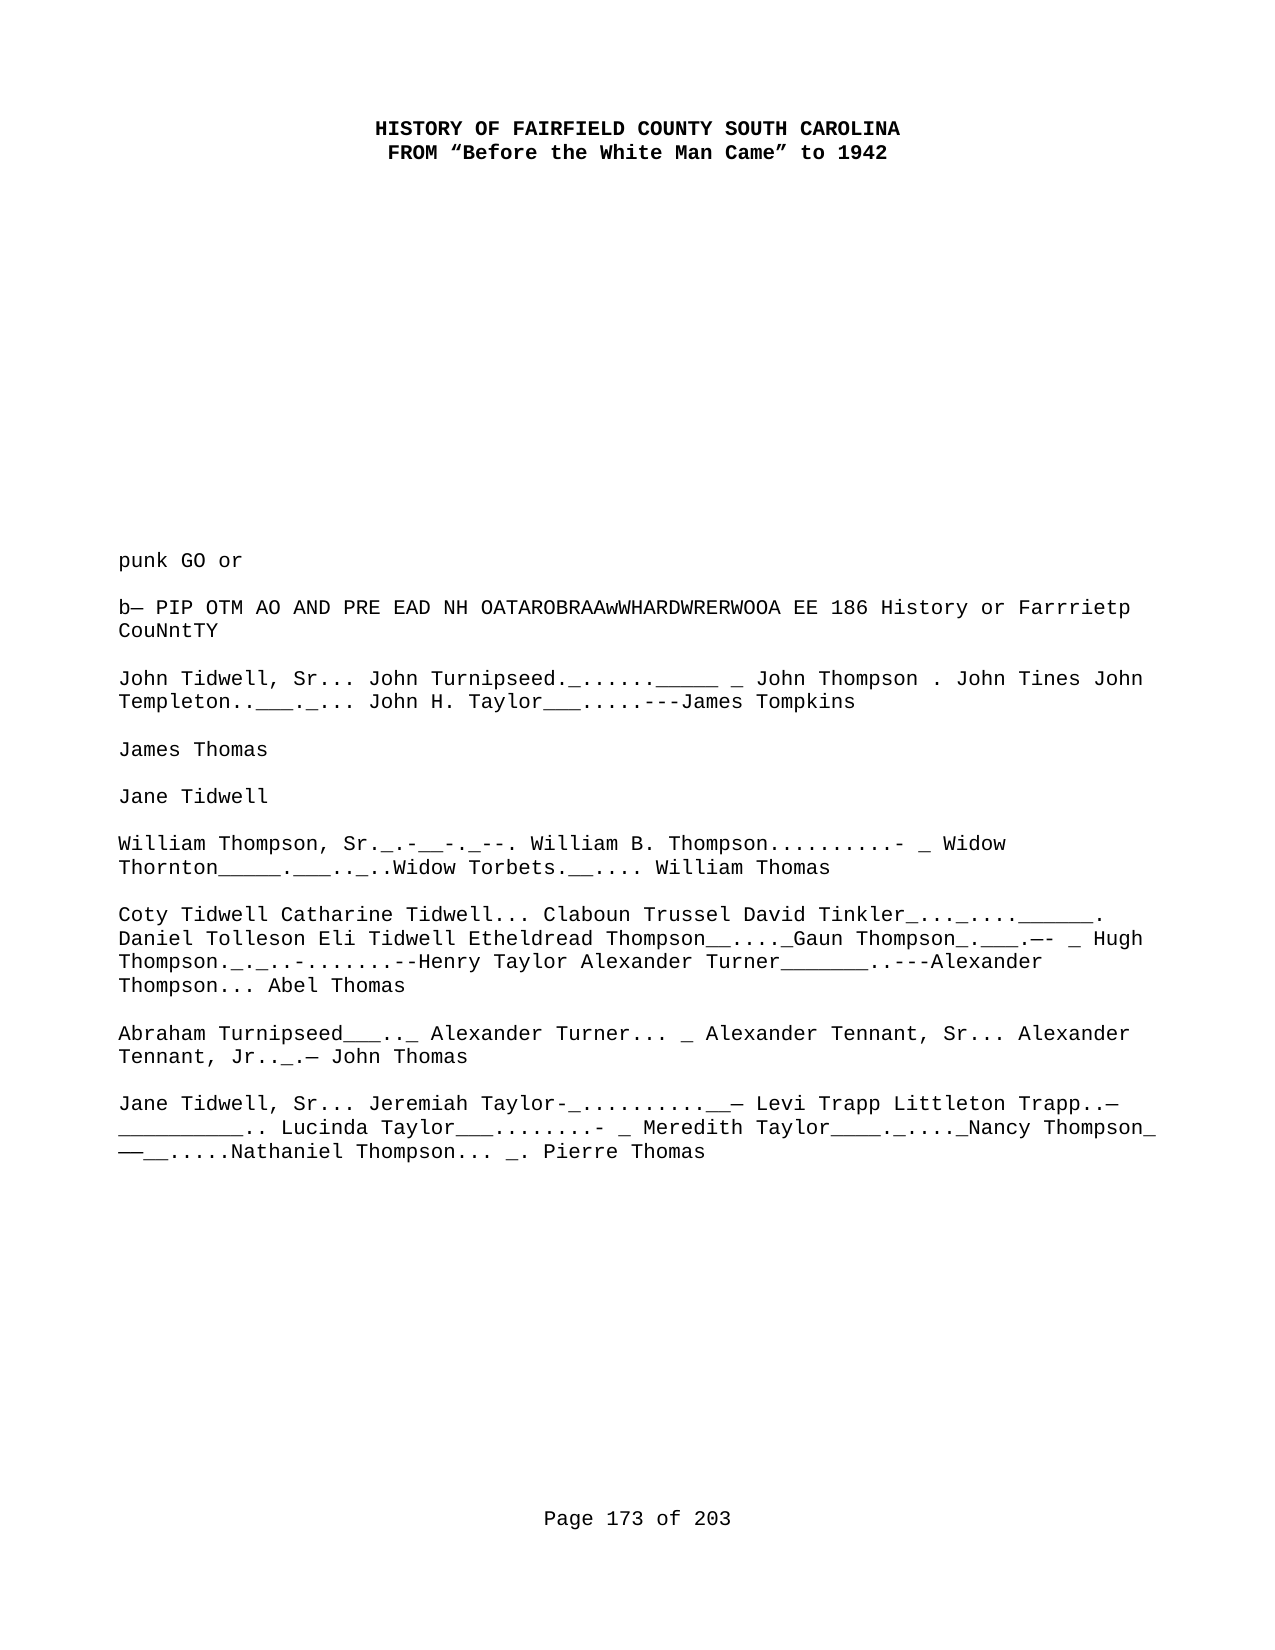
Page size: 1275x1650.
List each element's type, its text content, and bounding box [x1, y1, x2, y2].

text Abraham Turnipseed___.._ Alexander Turner... _ Alexander Tennant, Sr... Alexander Tennant, Jr.._.— John Thomas [118, 1022, 1157, 1070]
text William Thompson, Sr._.-__-._--. William B. Thompson..........- _ Widow Thornton_____.___.._..Widow Torbets.__.... William Thomas [118, 833, 1157, 881]
text Coty Tidwell Catharine Tidwell... Claboun Trussel David Tinkler_..._....______. Daniel Tolleson Eli Tidwell Etheldread Thompson__...._Gaun Thompson_.___.—- _ Hugh Thompson._._..-.......--Henry Taylor Alexander Turner_______..---Alexander Thompson... Abel Thomas [118, 904, 1157, 999]
text b— PIP OTM AO AND PRE EAD NH OATAROBRAAwWHARDWRERWOOA EE 186 History or Farrrietp CouNntTY [118, 597, 1157, 644]
text John Tidwell, Sr... John Turnipseed._......_____ _ John Thompson . John Tines John Templeton..___._... John H. Taylor___.....---James Tompkins [118, 668, 1157, 715]
text punk GO or [118, 549, 1157, 573]
text Jane Tidwell, Sr... Jeremiah Taylor-_..........__— Levi Trapp Littleton Trapp..—__________.. Lucinda Taylor___........- _ Meredith Taylor____._...._Nancy Thompson_——__.....Nathaniel Thompson... _. Pierre Thomas [118, 1093, 1157, 1164]
text Jane Tidwell [118, 786, 1157, 810]
text James Thomas [118, 739, 1157, 762]
